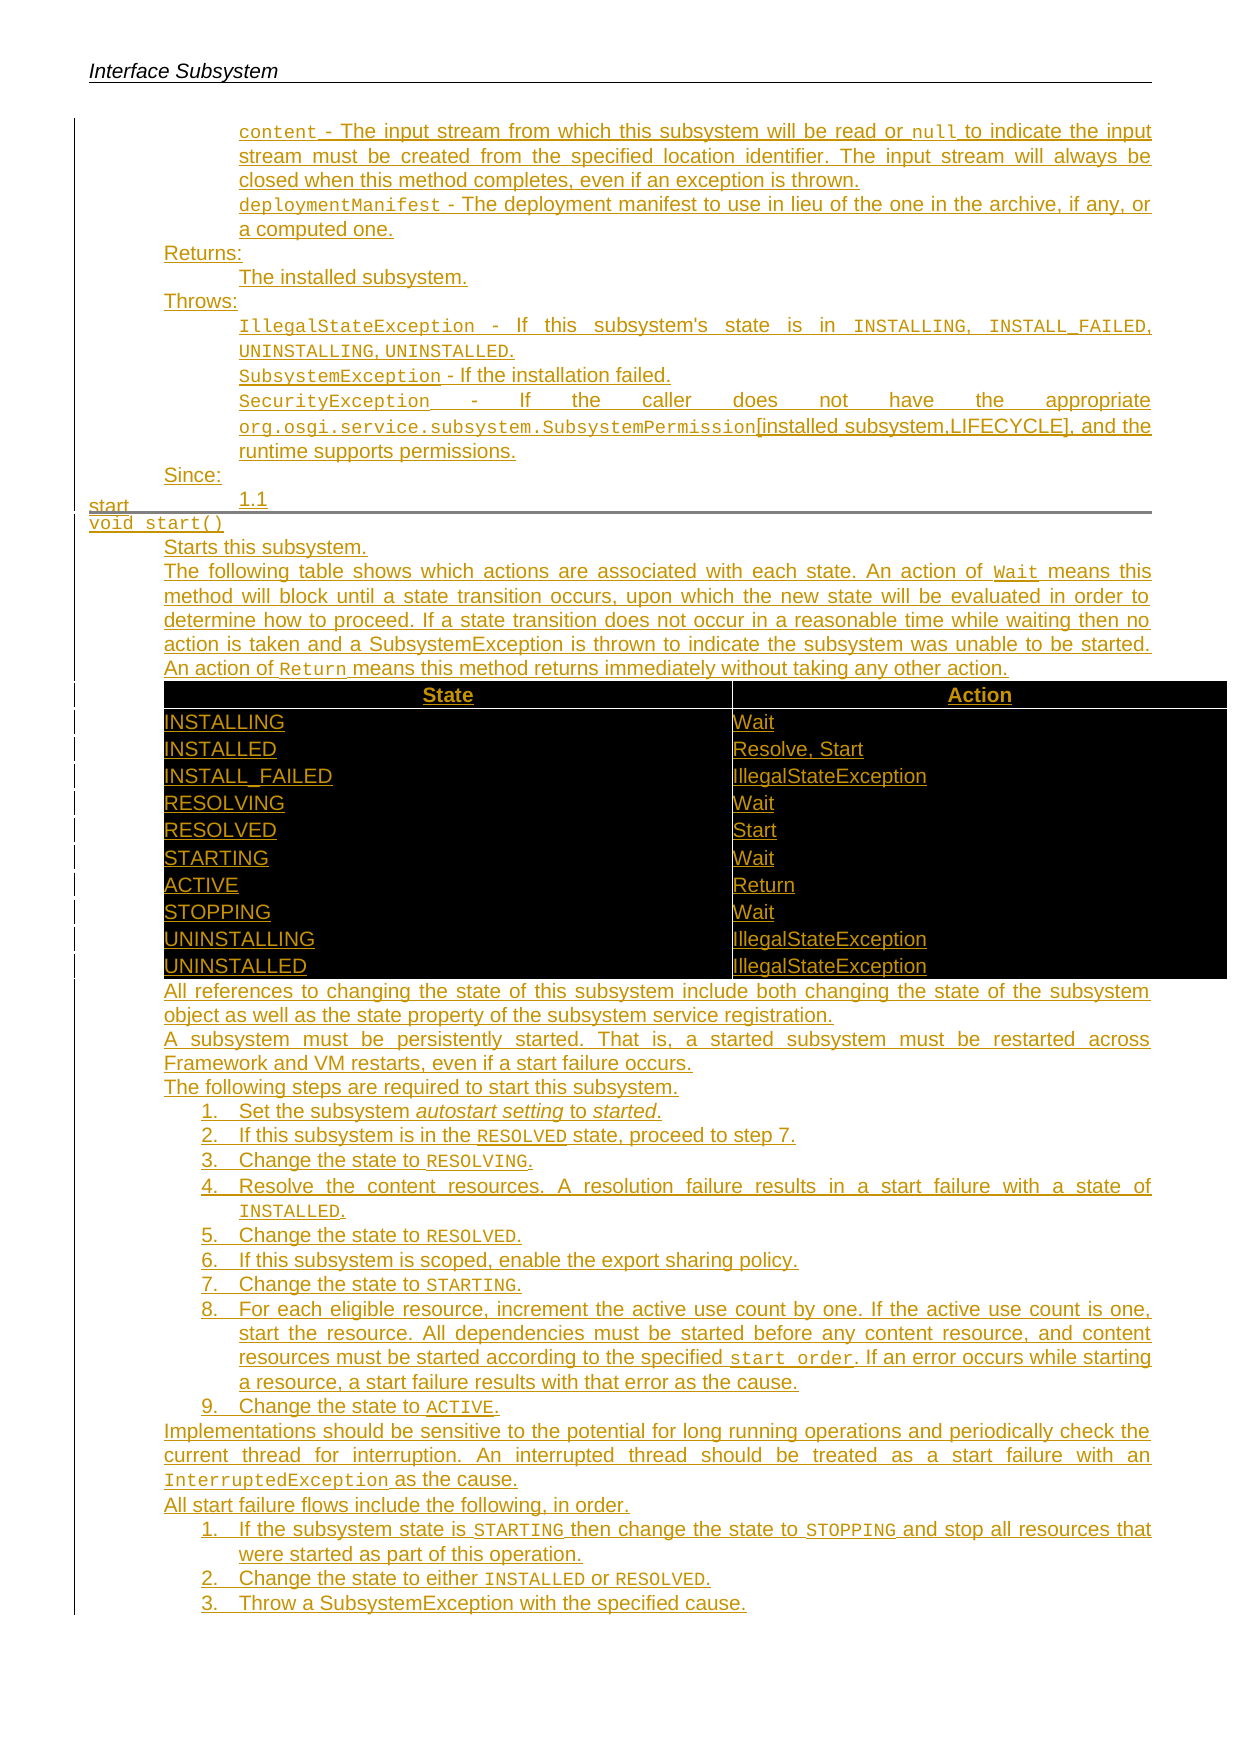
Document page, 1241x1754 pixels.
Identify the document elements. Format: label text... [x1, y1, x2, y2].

table_cell INSTALLING [164, 709, 732, 736]
text UNINSTALLING, UNINSTALLED. [238, 335, 1152, 363]
text All start failure flows include the following, in order. [163, 1492, 1152, 1516]
text method will block until a state transition occurs, upon which the new state will be evaluated in order to determine how to proceed. If a state transition does not occur in a reasonable time while waiting then no action is taken and a SubsystemException is thrown to indicate the subsystem was unable to be started. [163, 581, 1152, 653]
table_cell IllegalStateException [733, 925, 1227, 952]
text void start() [88, 514, 1152, 535]
text The following table shows which actions are associated with each state. An action of Wait means this [163, 559, 1152, 580]
table_cell RESOLVED [164, 817, 732, 844]
table_cell Resolve, Start [733, 736, 1227, 763]
list INSTALLED. [201, 1196, 1152, 1223]
text stream must be created from the specified location identifier. The input stream will always be [238, 141, 1152, 165]
table_cell Wait [733, 709, 1227, 736]
table_cell RESOLVING [164, 790, 732, 817]
table_cell UNINSTALLED [164, 952, 732, 979]
text SecurityException - If the caller does not have the appropriate org.osgi.service.subsystem.SubsystemPermission[installed subsystem,LIFECYCLE], and the [238, 388, 1152, 435]
table_cell IllegalStateException [733, 952, 1227, 979]
list If this subsystem is in the RESOLVED state, proceed to step 7. [201, 1123, 1152, 1148]
text content - The input stream from which this subsystem will be read or null to indicate the input [238, 118, 1152, 140]
list start the resource. All dependencies must be started before any content resource, and content resources must be started according to the specified start order. If an error occurs while starting a resource, a start failure results with that error as the cause. [201, 1319, 1152, 1394]
list Resolve the content resources. A resolution failure results in a start failure with a state of [201, 1173, 1152, 1194]
text IllegalStateException - If this subsystem's state is in INSTALLING, INSTALL_FAILED, [238, 313, 1152, 334]
list Change the state to RESOLVED. [201, 1223, 1152, 1248]
text All references to changing the state of this subsystem include both changing the state of the subsystem object as well as the state property of the subsystem service registration. [163, 979, 1152, 1027]
table_header Action [733, 681, 1227, 708]
list Change the state to ACTIVE. [201, 1394, 1152, 1419]
text The following steps are required to start this subsystem. [163, 1075, 1152, 1099]
list Change the state to STARTING. [201, 1272, 1152, 1297]
table_cell Wait [733, 844, 1227, 871]
table_cell Start [733, 817, 1227, 844]
list If this subsystem is scoped, enable the export sharing policy. [201, 1248, 1152, 1272]
table_cell UNINSTALLING [164, 925, 732, 952]
text Starts this subsystem. [163, 535, 1152, 559]
text InterruptedException as the cause. [163, 1465, 1152, 1492]
list Set the subsystem autostart setting to started. [201, 1099, 1152, 1123]
text 1.1 [238, 487, 1152, 511]
table_cell Return [733, 871, 1227, 898]
text The installed subsystem. [238, 265, 1152, 289]
text runtime supports permissions. [238, 436, 1152, 463]
table_cell STOPPING [164, 898, 732, 925]
text a computed one. [238, 214, 1152, 241]
table_cell ACTIVE [164, 871, 732, 898]
table_cell INSTALLED [164, 736, 732, 763]
table_header State [164, 681, 732, 708]
list Change the state to either INSTALLED or RESOLVED. [201, 1566, 1152, 1591]
text Since: [163, 463, 1152, 487]
table_cell Wait [733, 790, 1227, 817]
text SubsystemException - If the installation failed. [238, 363, 1152, 388]
table_cell INSTALL_FAILED [164, 763, 732, 790]
text An action of Return means this method returns immediately without taking any other action. [163, 654, 1152, 681]
table_cell IllegalStateException [733, 763, 1227, 790]
list Throw a SubsystemException with the specified cause. [201, 1591, 1152, 1615]
text Returns: [163, 241, 1152, 265]
text A subsystem must be persistently started. That is, a started subsystem must be restarted across Framework and VM restarts, even if a start failure occurs. [163, 1027, 1152, 1075]
list If the subsystem state is STARTING then change the state to STOPPING and stop all resources that were started as part of this operation. [201, 1516, 1152, 1566]
text deploymentManifest - The deployment manifest to use in lieu of the one in the archive, if any, or [238, 192, 1152, 213]
text closed when this method completes, even if an exception is thrown. [238, 166, 1152, 192]
table_cell STARTING [164, 844, 732, 871]
text Throws: [163, 289, 1152, 313]
list For each eligible resource, increment the active use count by one. If the active use count is one, [201, 1297, 1152, 1318]
list Change the state to RESOLVING. [201, 1148, 1152, 1173]
table_cell Wait [733, 898, 1227, 925]
text Implementations should be sensitive to the potential for long running operations and periodically check the current thread for interruption. An interrupted thread should be treated as a start failure with an [163, 1419, 1152, 1464]
